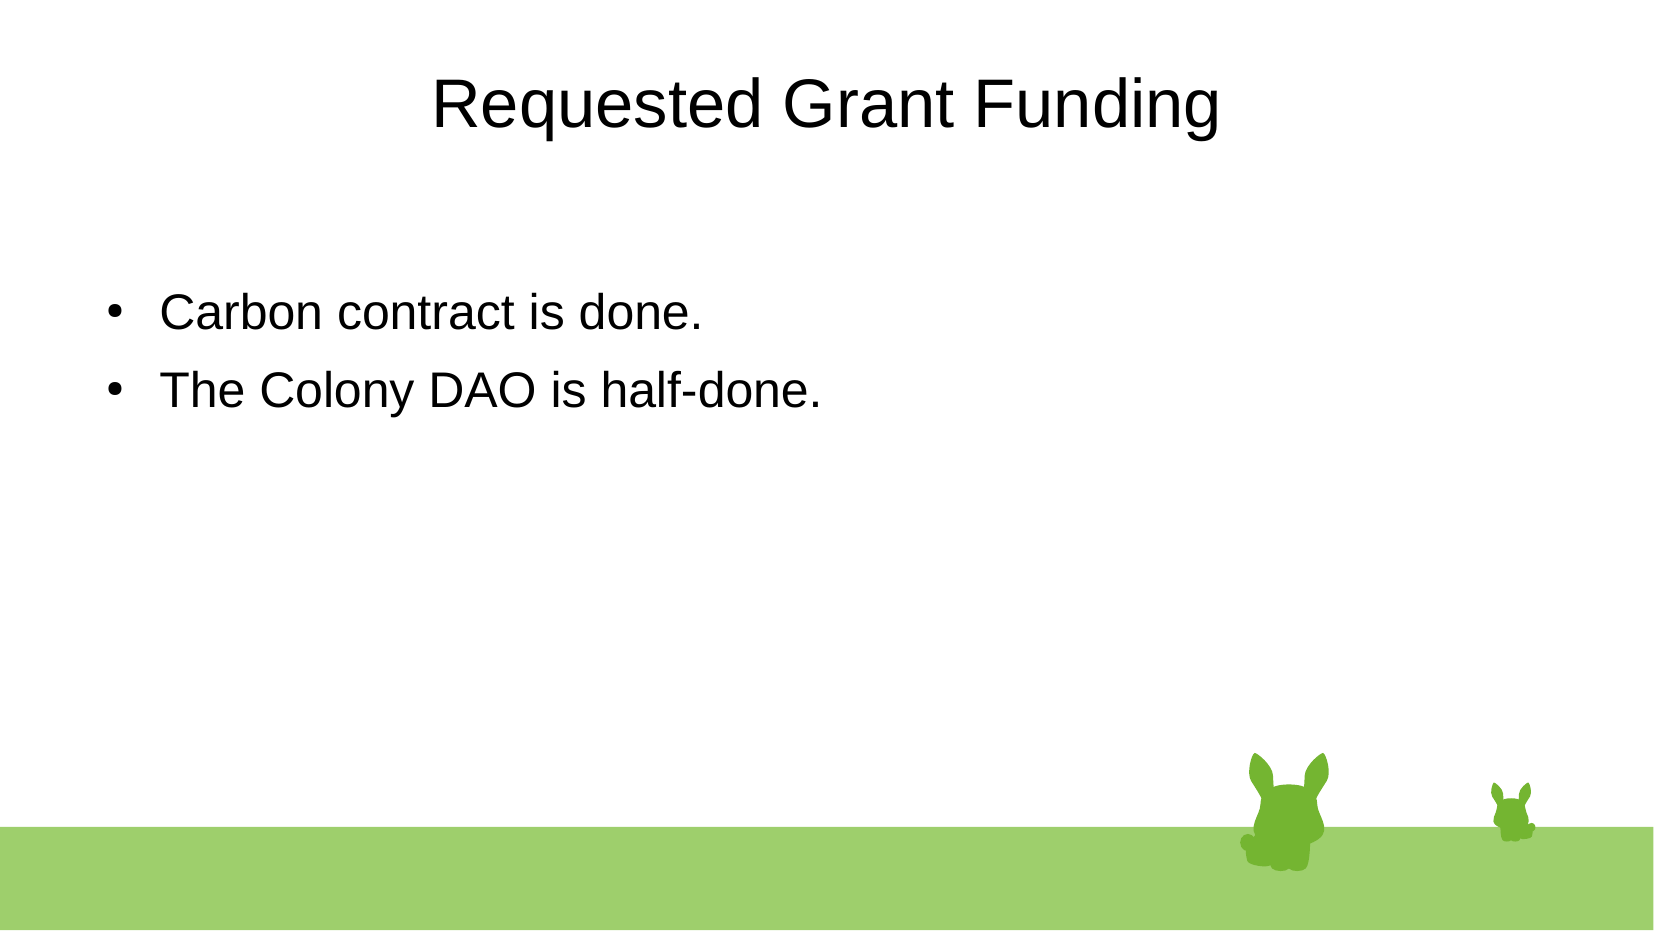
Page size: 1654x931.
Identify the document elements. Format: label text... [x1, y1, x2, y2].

title Requested Grant Funding [88, 29, 1565, 178]
list Carbon contract is done. The Colony DAO is half-done. [88, 206, 1565, 739]
